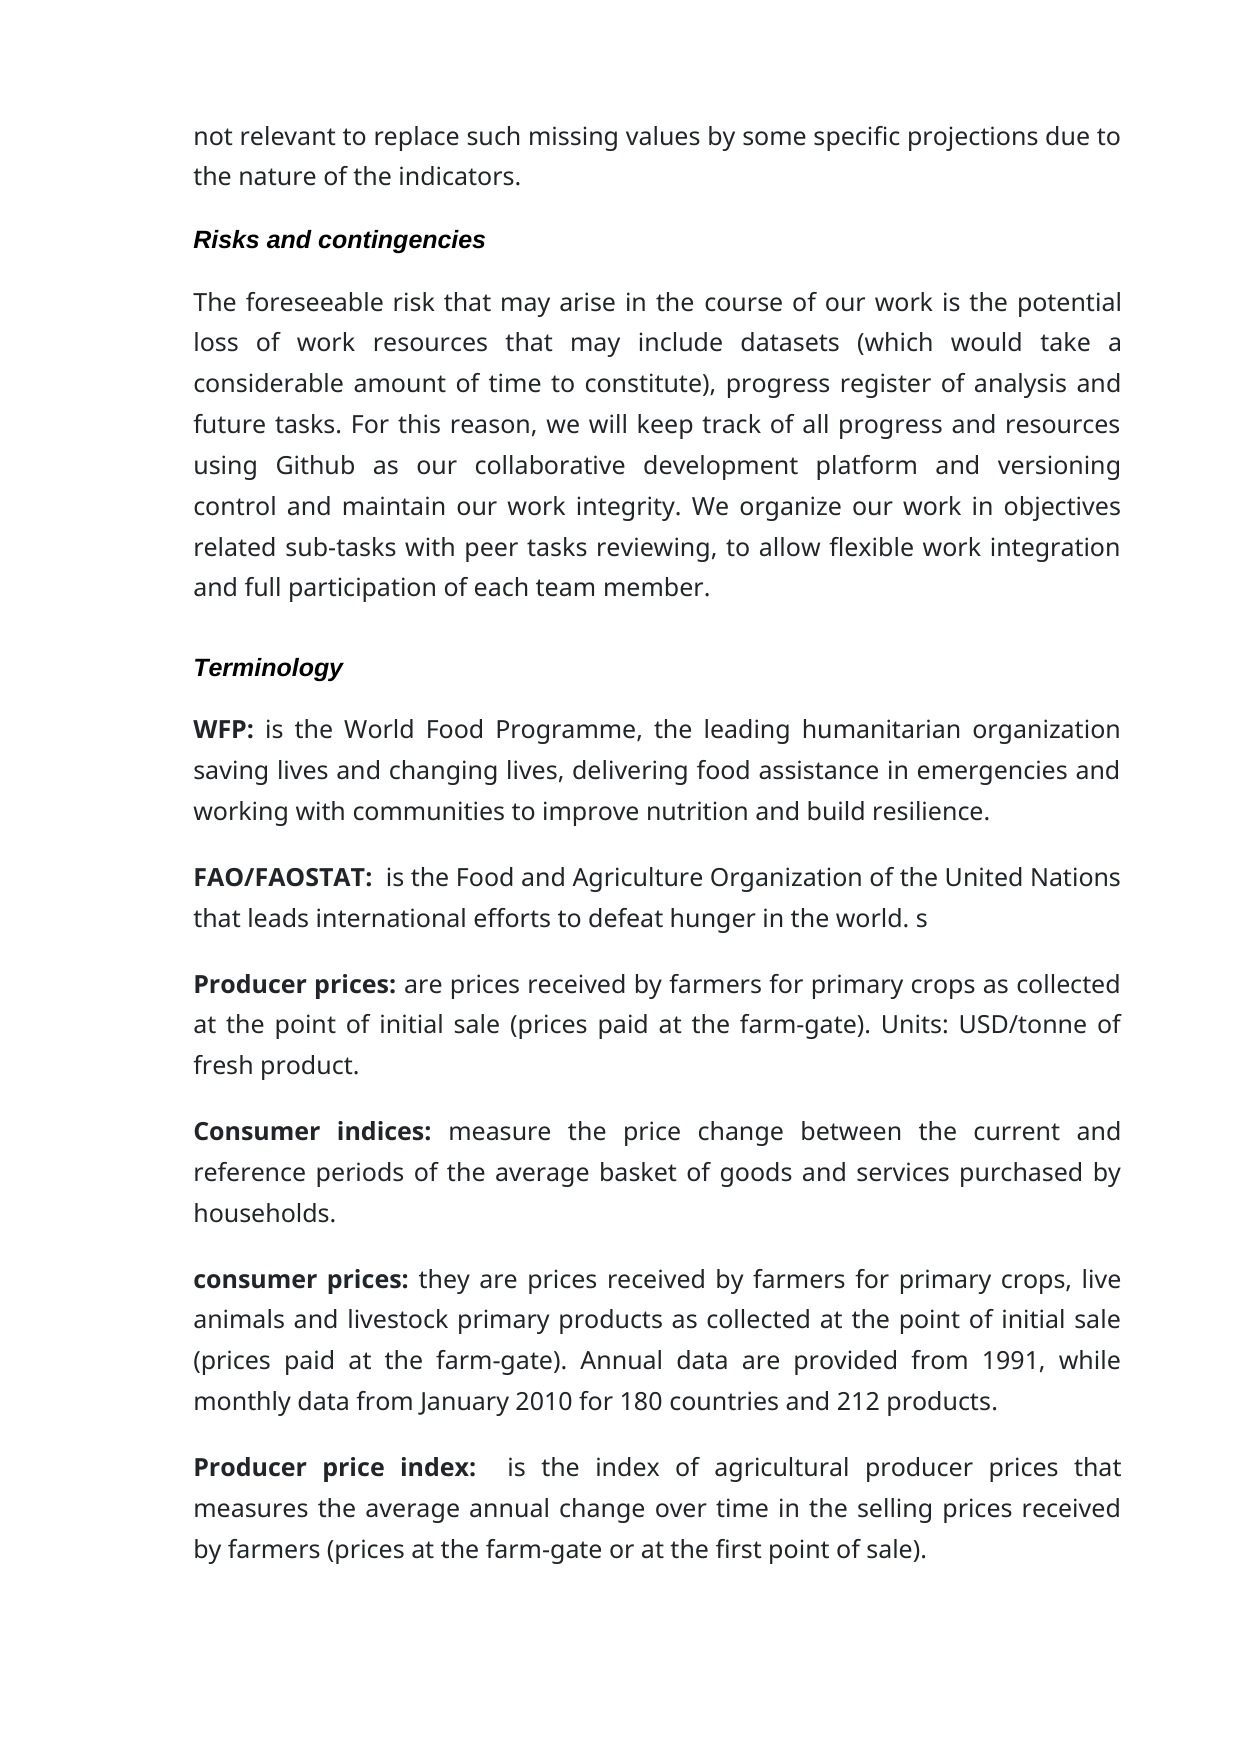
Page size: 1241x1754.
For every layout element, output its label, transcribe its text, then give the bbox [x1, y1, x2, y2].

subtitle Terminology [118, 653, 1122, 681]
text Consumer indices: measure the price change between the current and reference periods of the average basket of goods and services purchased by households. [193, 1114, 1122, 1229]
text FAO/FAOSTAT: is the Food and Agriculture Organization of the United Nations that leads international efforts to defeat hunger in the world. s [193, 859, 1122, 934]
text Producer prices: are prices received by farmers for primary crops as collected at the point of initial sale (prices paid at the farm-gate). Units: USD/tonne of fresh product. [193, 966, 1122, 1082]
text The foreseeable risk that may arise in the course of our work is the potential loss of work resources that may include datasets (which would take a considerable amount of time to constitute), progress register of analysis and future tasks. For this reason, we will keep track of all progress and resources using Github as our collaborative development platform and versioning control and maintain our work integrity. We organize our work in objectives related sub-tasks with peer tasks reviewing, to allow flexible work integration and full participation of each team member. [193, 284, 1122, 604]
text Risks and contingencies [118, 225, 1122, 253]
text Producer price index: is the index of agricultural producer prices that measures the average annual change over time in the selling prices received by farmers (prices at the farm-gate or at the first point of sale). [193, 1449, 1122, 1565]
text WFP: is the World Food Programme, the leading humanitarian organization saving lives and changing lives, delivering food assistance in emergencies and working with communities to improve nutrition and build resilience. [193, 712, 1122, 828]
text not relevant to replace such missing values by some specific projections due to the nature of the indicators. [193, 118, 1122, 193]
text consumer prices: they are prices received by farmers for primary crops, live animals and livestock primary products as collected at the point of initial sale (prices paid at the farm-gate). Annual data are provided from 1991, while monthly data from January 2010 for 180 countries and 212 products. [193, 1261, 1122, 1418]
